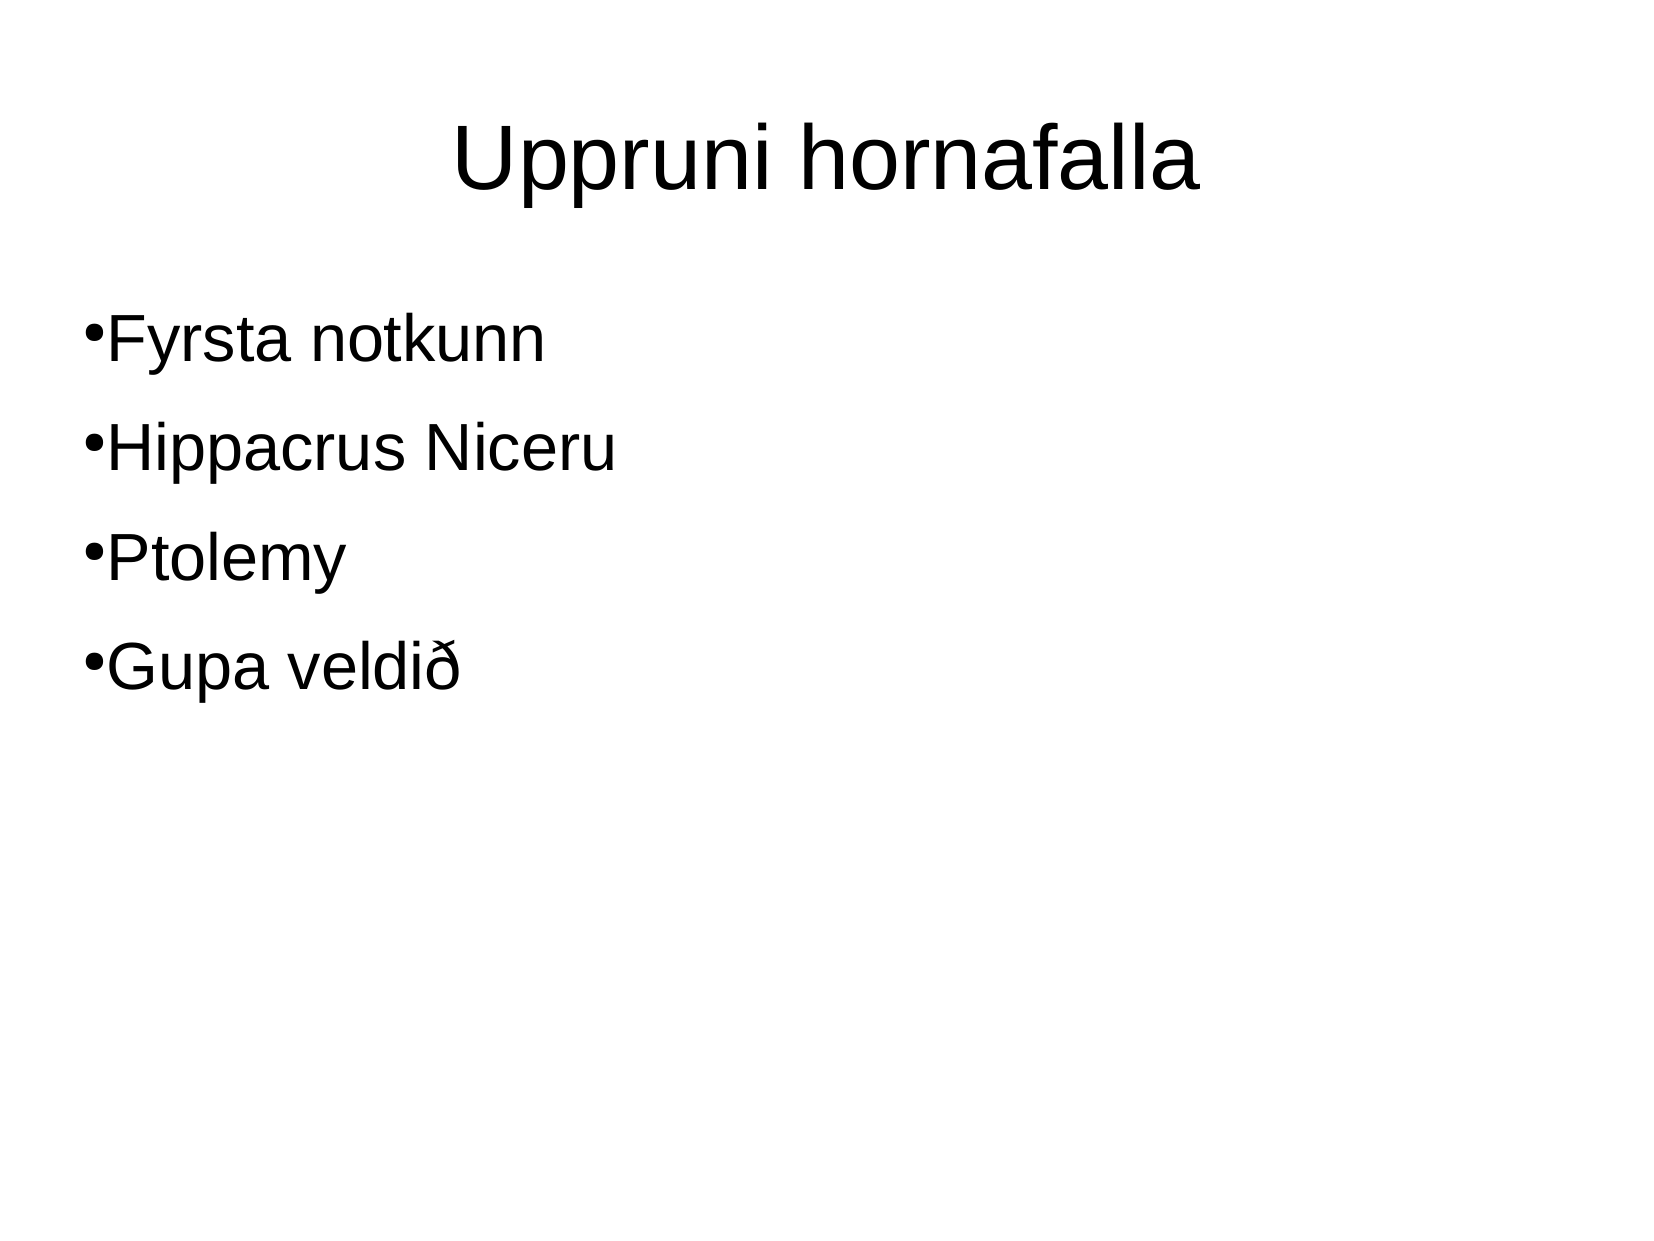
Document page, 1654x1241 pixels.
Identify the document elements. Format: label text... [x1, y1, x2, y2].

list Fyrsta notkunn Hippacrus Niceru Ptolemy Gupa veldið [82, 294, 1381, 1014]
title Uppruni hornafalla [82, 49, 1571, 257]
